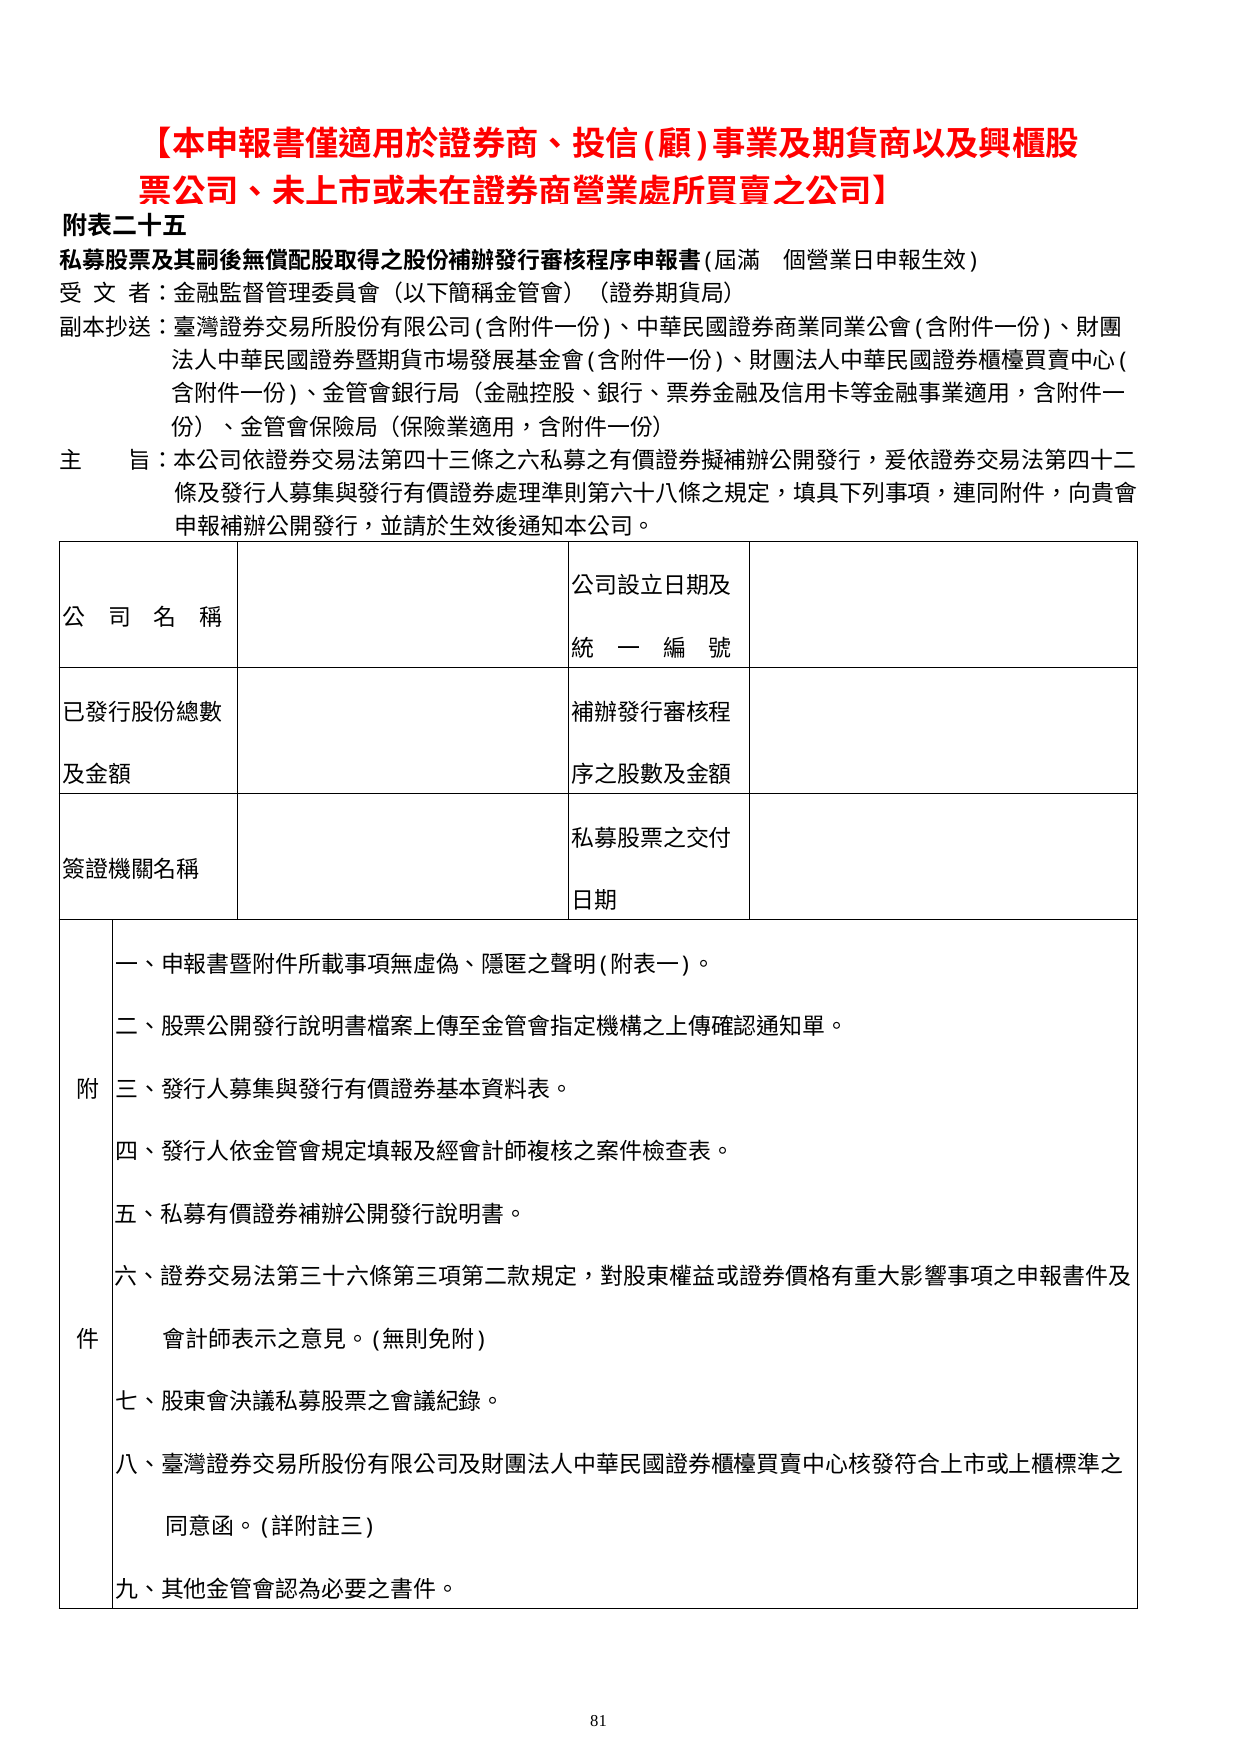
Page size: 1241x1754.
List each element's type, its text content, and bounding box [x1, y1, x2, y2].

text 【本申報書僅適用於證券商、投信(顧)事業及期貨商以及興櫃股票公司、未上市或未在證券商營業處所買賣之公司】 [139, 117, 1100, 203]
table_header 公司設立日期及 統 一 編 號 [569, 542, 749, 667]
table_cell 私募股票之交付日期 [569, 794, 749, 919]
table_cell [750, 794, 1137, 919]
table_cell [750, 668, 1137, 793]
table_cell [238, 668, 568, 793]
table_cell [238, 794, 568, 919]
table_cell 已發行股份總數及金額 [60, 668, 237, 793]
text 受 文 者：金融監督管理委員會（以下簡稱金管會）（證券期貨局） [59, 275, 1137, 308]
table_cell 附 件 [60, 920, 112, 1608]
text 附表二十五 [59, 206, 1137, 242]
table_header [238, 542, 568, 667]
text 副本抄送：臺灣證券交易所股份有限公司(含附件一份)、中華民國證券商業同業公會(含附件一份)、財團法人中華民國證券暨期貨市場發展基金會(含附件一份)、財團法人中華民國證券櫃檯買賣中心(含附件一份)、金管會銀行局（金融控股、銀行、票券金融及信用卡等金融事業適用，含附件一份）、金管會保險局（保險業適用，含附件一份） [59, 308, 1137, 442]
table_cell 補辦發行審核程序之股數及金額 [569, 668, 749, 793]
table_header 公 司 名 稱 [60, 542, 237, 667]
table_cell 簽證機關名稱 [60, 794, 237, 919]
text 主 旨：本公司依證券交易法第四十三條之六私募之有價證券擬補辦公開發行，爰依證券交易法第四十二條及發行人募集與發行有價證券處理準則第六十八條之規定，填具下列事項，連同附件，向貴會申報補辦公開發行，並請於生效後通知本公司。 [59, 442, 1137, 541]
table_header [750, 542, 1137, 667]
table_cell 一、申報書暨附件所載事項無虛偽、隱匿之聲明(附表一)。 二、股票公開發行說明書檔案上傳至金管會指定機構之上傳確認通知單。 三、發行人募集與發行有價證券基本資料表。 四、發行人依金管會規定填報及經會計師複核之案件檢查表。 五、私募有價證券補辦公開發行說明書。 六、證券交易法第三十六條第三項第二款規定，對股東權益或證券價格有重大影響事項之申報書件及會計師表示之意見。(無則免附) 七、股東會決議私募股票之會議紀錄。 八、臺灣證券交易所股份有限公司及財團法人中華民國證券櫃檯買賣中心核發符合上市或上櫃標準之同意函。(詳附註三) 九、其他金管會認為必要之書件。 [113, 920, 1137, 1608]
text 私募股票及其嗣後無償配股取得之股份補辦發行審核程序申報書(屆滿 個營業日申報生效) [59, 242, 1137, 275]
